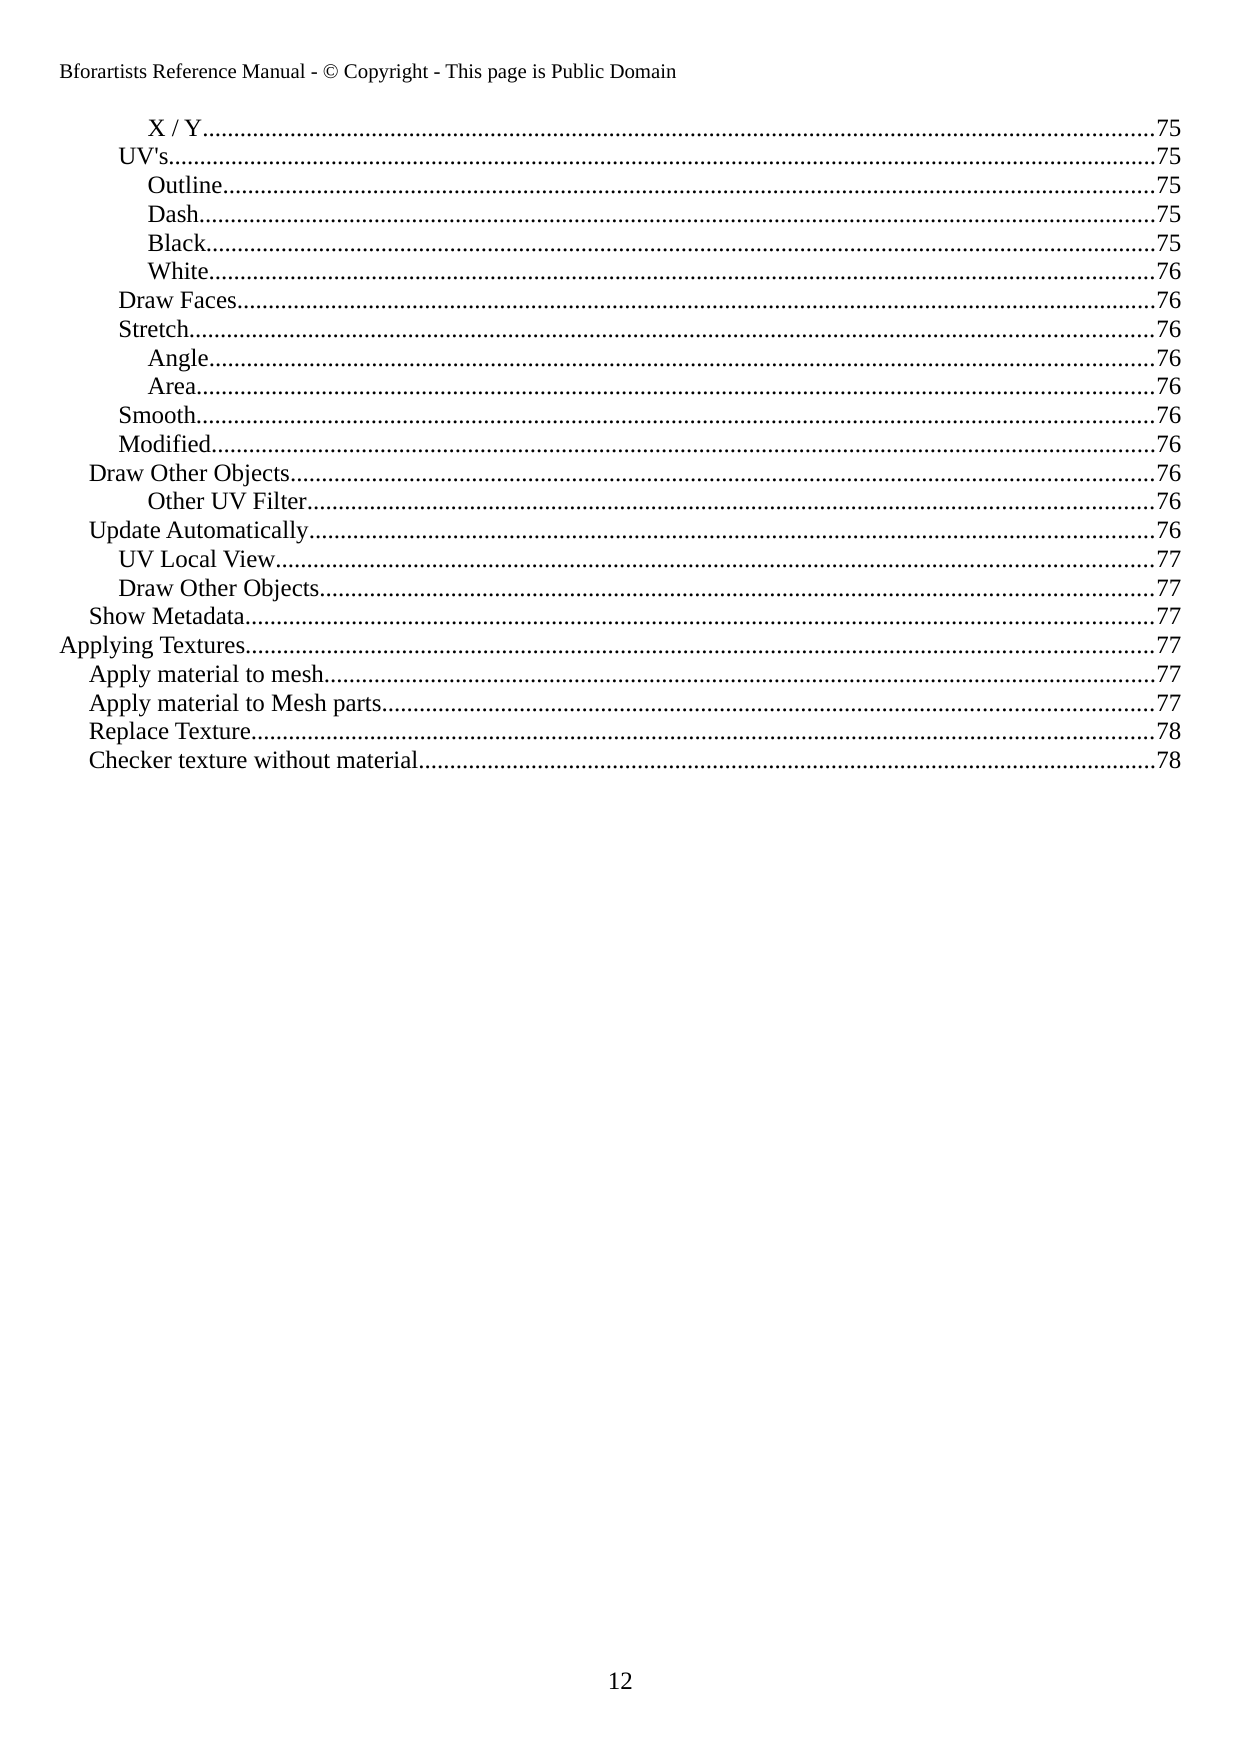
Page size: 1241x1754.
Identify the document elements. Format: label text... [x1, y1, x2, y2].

text Replace Texture 78 [88, 716, 1181, 745]
text White 76 [147, 256, 1181, 285]
text Outline 75 [147, 170, 1181, 199]
text Show Metadata 77 [88, 601, 1181, 630]
text Applying Textures 77 [59, 630, 1181, 659]
text Stretch 76 [118, 314, 1181, 343]
text Update Automatically 76 [88, 515, 1181, 544]
text Modified 76 [118, 429, 1181, 458]
text Draw Other Objects 77 [118, 573, 1181, 601]
text Apply material to Mesh parts 77 [88, 688, 1181, 716]
text UV's 75 [118, 141, 1181, 170]
text Smooth 76 [118, 400, 1181, 429]
text Checker texture without material 78 [88, 745, 1181, 774]
text Area 76 [147, 371, 1181, 400]
text Black 75 [147, 228, 1181, 256]
text Other UV Filter 76 [147, 486, 1181, 515]
text Draw Faces 76 [118, 285, 1181, 314]
text Draw Other Objects 76 [88, 458, 1181, 486]
text X / Y 75 [147, 113, 1181, 141]
text Apply material to mesh 77 [88, 659, 1181, 688]
text Angle 76 [147, 343, 1181, 371]
text Dash 75 [147, 199, 1181, 228]
text UV Local View 77 [118, 544, 1181, 573]
